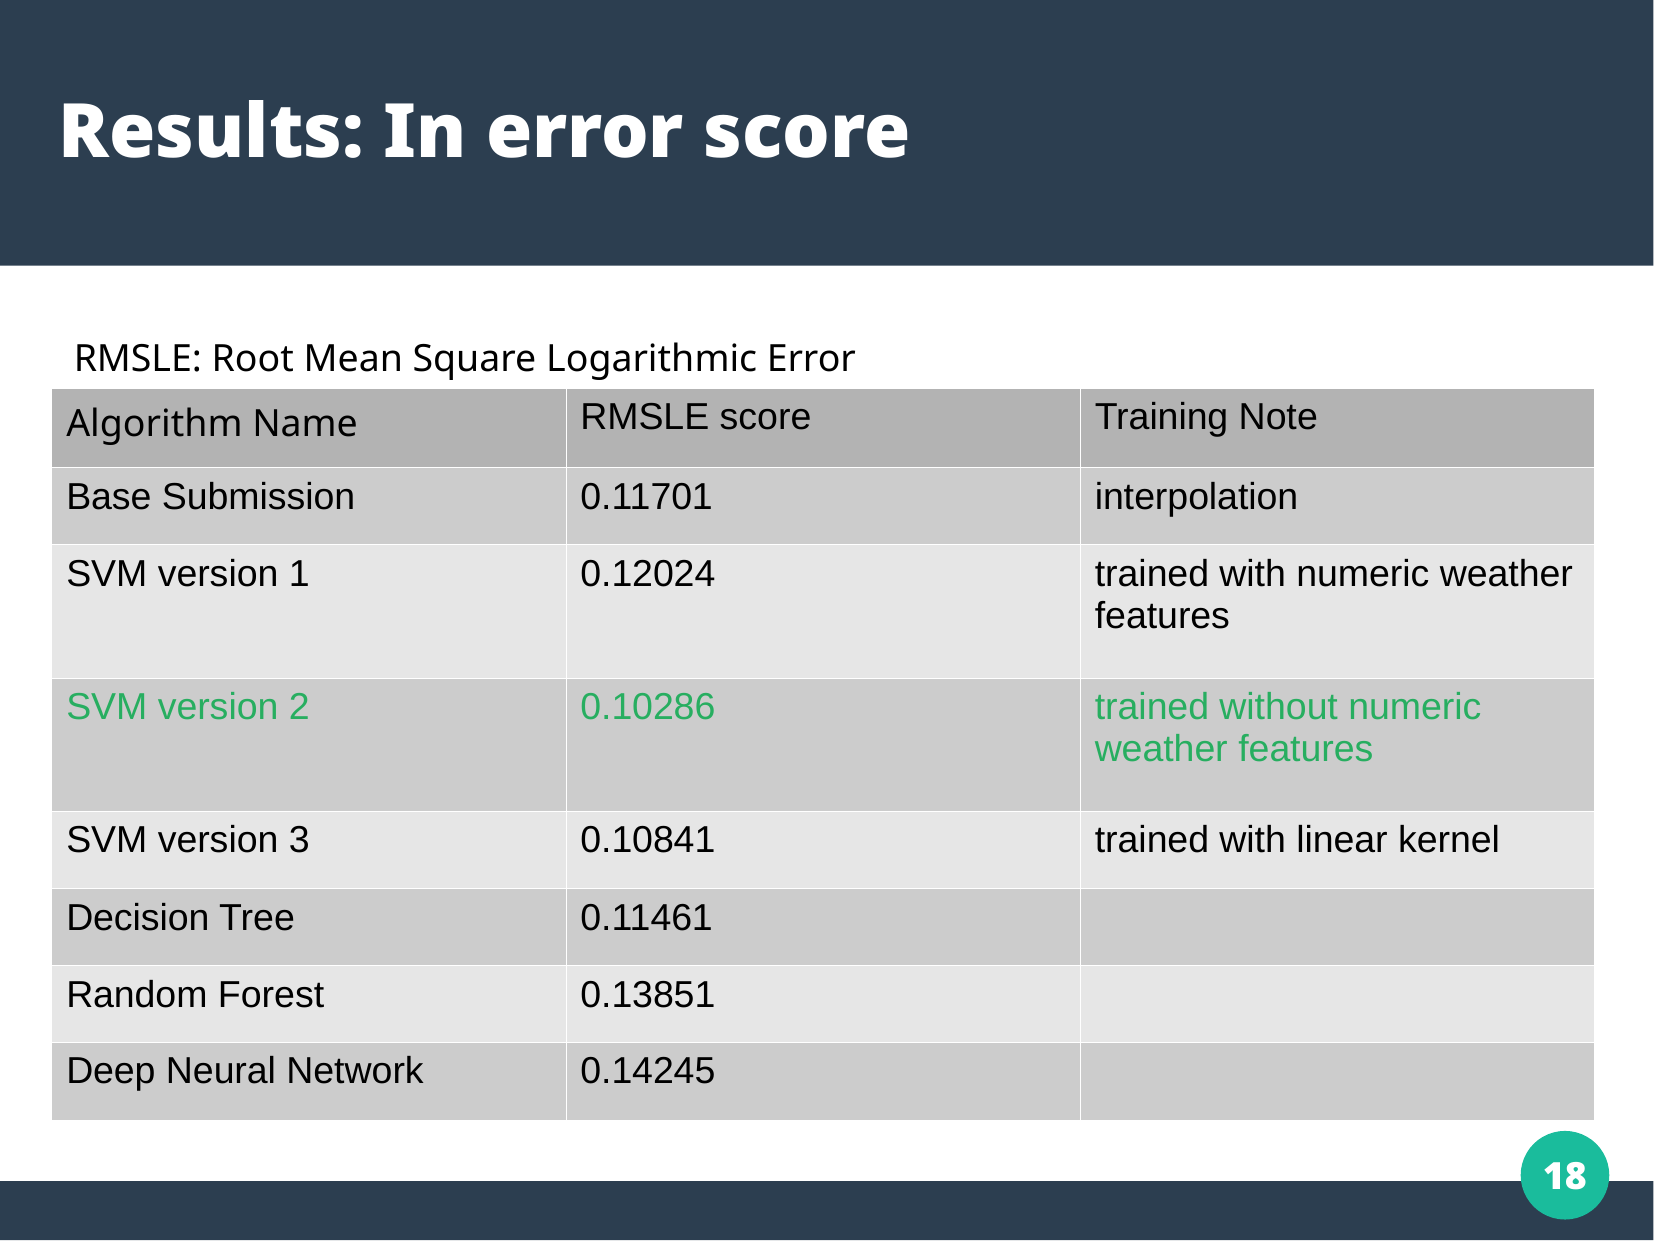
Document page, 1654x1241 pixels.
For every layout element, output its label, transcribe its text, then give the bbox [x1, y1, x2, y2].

table_cell Decision Tree [52, 889, 566, 965]
table_cell 0.10286 [567, 679, 1080, 811]
title Results: In error score [59, 49, 1595, 207]
table_cell 0.12024 [567, 545, 1080, 678]
table_cell 0.11461 [567, 889, 1080, 965]
table_cell 0.11701 [567, 468, 1080, 544]
table_cell Deep Neural Network [52, 1043, 566, 1120]
table_cell SVM version 3 [52, 812, 566, 888]
text_box RMSLE: Root Mean Square Logarithmic Error [59, 324, 1063, 383]
table_cell Base Submission [52, 468, 566, 544]
table_cell trained without numeric weather features [1081, 679, 1594, 811]
table_cell SVM version 1 [52, 545, 566, 678]
table_header Algorithm Name [52, 389, 566, 467]
table_cell [1081, 1043, 1594, 1120]
table_cell trained with numeric weather features [1081, 545, 1594, 678]
table_cell [1081, 889, 1594, 965]
table_cell trained with linear kernel [1081, 812, 1594, 888]
table_cell SVM version 2 [52, 679, 566, 811]
table_header Training Note [1081, 389, 1594, 467]
table_cell [1081, 966, 1594, 1042]
table_cell interpolation [1081, 468, 1594, 544]
table_cell 0.10841 [567, 812, 1080, 888]
table_cell Random Forest [52, 966, 566, 1042]
table_cell 0.14245 [567, 1043, 1080, 1120]
table_header RMSLE score [567, 389, 1080, 467]
table_cell 0.13851 [567, 966, 1080, 1042]
